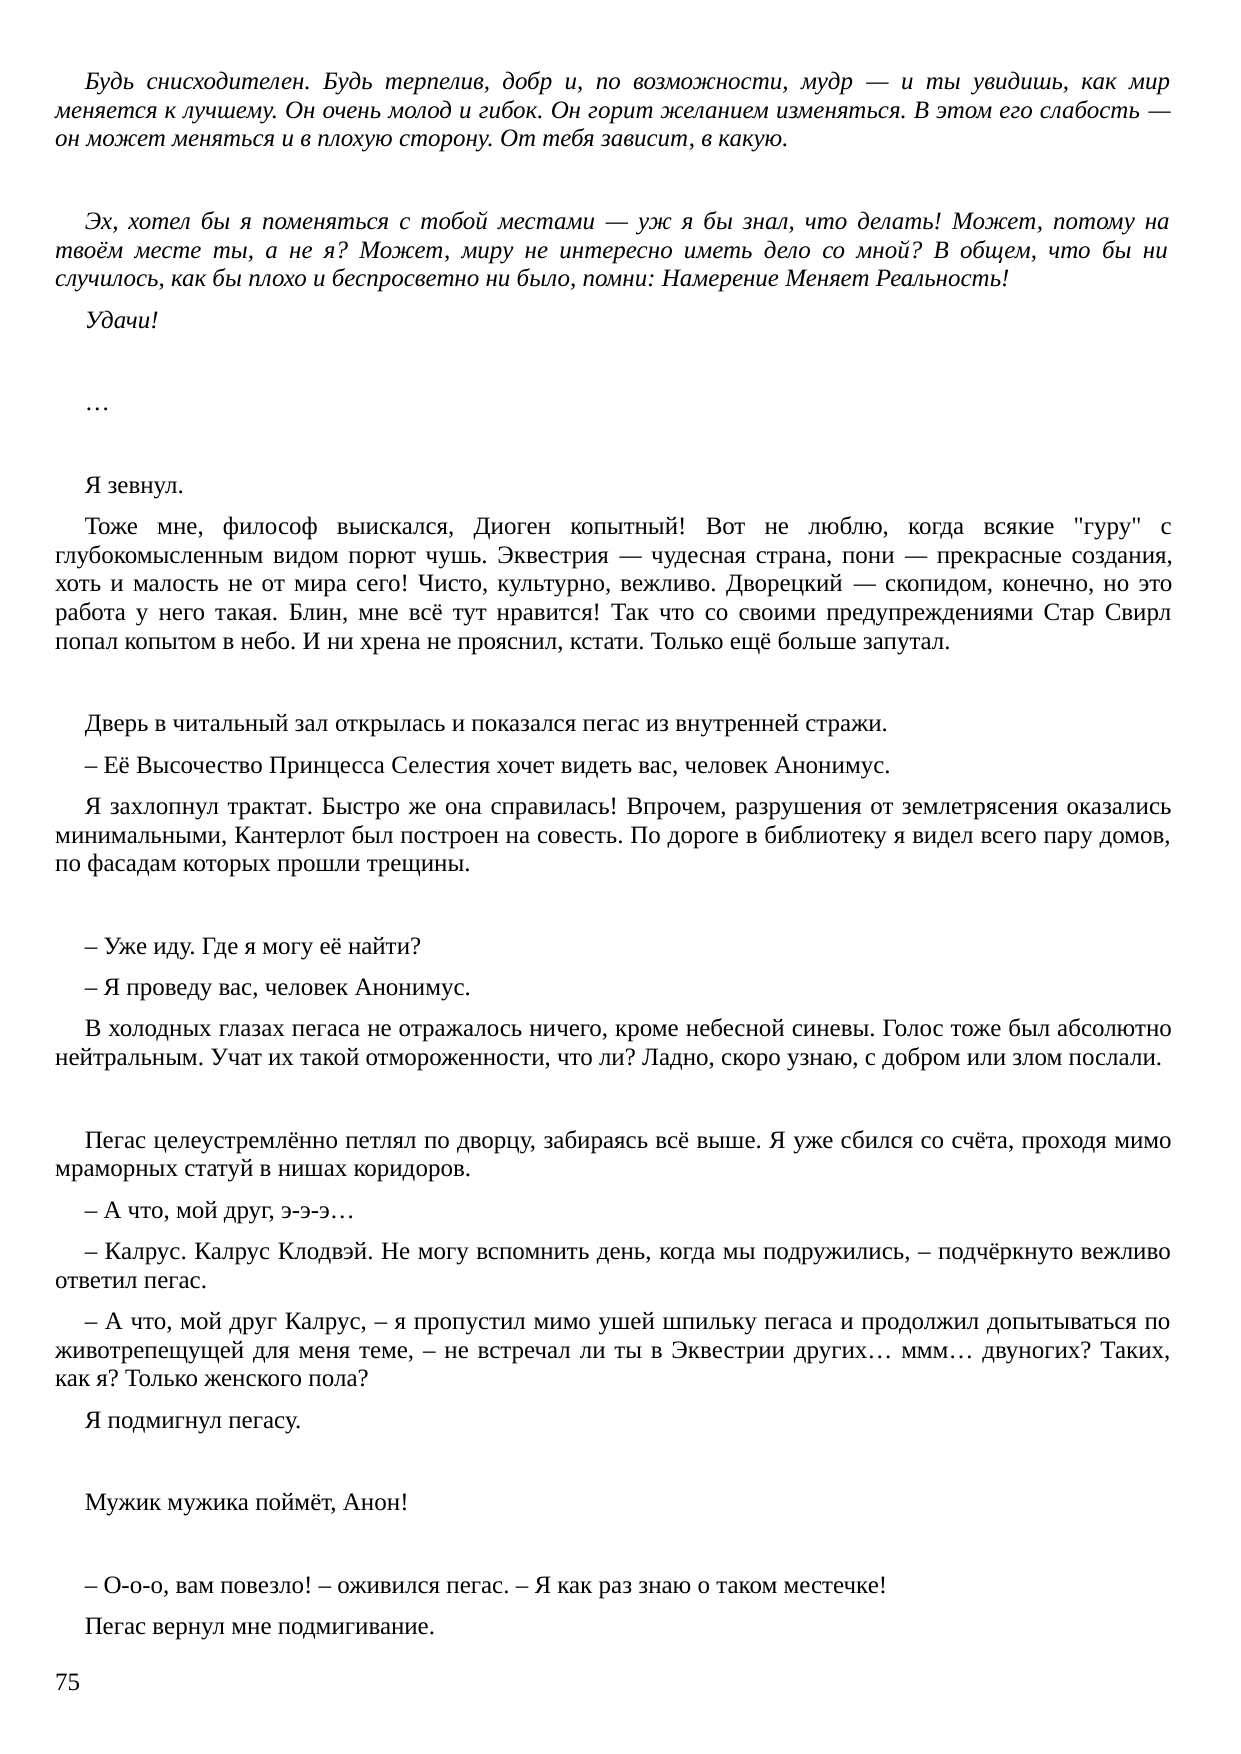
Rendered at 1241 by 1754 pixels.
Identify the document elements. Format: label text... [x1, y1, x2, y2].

text Будь снисходителен. Будь терпелив, добр и, по возможности, мудр — и ты увидишь, как мир меняется к лучшему. Он очень молод и гибок. Он горит желанием изменяться. В этом его слабость — он может меняться и в плохую сторону. От тебя зависит, в какую. [55, 66, 1173, 152]
text Удачи! [55, 305, 1173, 333]
text Я захлопнул трактат. Быстро же она справилась! Впрочем, разрушения от землетрясения оказались минимальными, Кантерлот был построен на совесть. По дороге в библиотеку я видел всего пару домов, по фасадам которых прошли трещины. [55, 791, 1173, 877]
text – Я проведу вас, человек Анонимус. [55, 972, 1173, 1001]
text – Уже иду. Где я могу её найти? [55, 931, 1173, 960]
text – Калрус. Калрус Клодвэй. Не могу вспомнить день, когда мы подружились, – подчёркнуто вежливо ответил пегас. [55, 1236, 1173, 1293]
text Мужик мужика поймёт, Анон! [55, 1487, 1173, 1516]
text – А что, мой друг Калрус, – я пропустил мимо ушей шпильку пегаса и продолжил допытываться по животрепещущей для меня теме, – не встречал ли ты в Эквестрии других… ммм… двуногих? Таких, как я? Только женского пола? [55, 1306, 1173, 1392]
text – Её Высочество Принцесса Селестия хочет видеть вас, человек Анонимус. [55, 750, 1173, 778]
text Я подмигнул пегасу. [55, 1405, 1173, 1433]
text Я зевнул. [55, 470, 1173, 498]
text – О-о-о, вам повезло! – оживился пегас. – Я как раз знаю о таком местечке! [55, 1570, 1173, 1598]
text Пегас целеустремлённо петлял по дворцу, забираясь всё выше. Я уже сбился со счёта, проходя мимо мраморных статуй в нишах коридоров. [55, 1125, 1173, 1182]
text – А что, мой друг, э-э-э… [55, 1195, 1173, 1223]
text В холодных глазах пегаса не отражалось ничего, кроме небесной синевы. Голос тоже был абсолютно нейтральным. Учат их такой отмороженности, что ли? Ладно, скоро узнаю, с добром или злом послали. [55, 1013, 1173, 1071]
text Дверь в читальный зал открылась и показался пегас из внутренней стражи. [55, 708, 1173, 737]
text Эх, хотел бы я поменяться с тобой местами — уж я бы знал, что делать! Может, потому на твоём месте ты, а не я? Может, миру не интересно иметь дело со мной? В общем, что бы ни случилось, как бы плохо и беспросветно ни было, помни: Намерение Меняет Реальность! [55, 206, 1173, 292]
text Пегас вернул мне подмигивание. [55, 1611, 1173, 1640]
text Тоже мне, философ выискался, Диоген копытный! Вот не люблю, когда всякие "гуру" с глубокомысленным видом порют чушь. Эквестрия — чудесная страна, пони — прекрасные создания, хоть и малость не от мира сего! Чисто, культурно, вежливо. Дворецкий — скопидом, конечно, но это работа у него такая. Блин, мне всё тут нравится! Так что со своими предупреждениями Стар Свирл попал копытом в небо. И ни хрена не прояснил, кстати. Только ещё больше запутал. [55, 511, 1173, 655]
text … [55, 387, 1173, 416]
